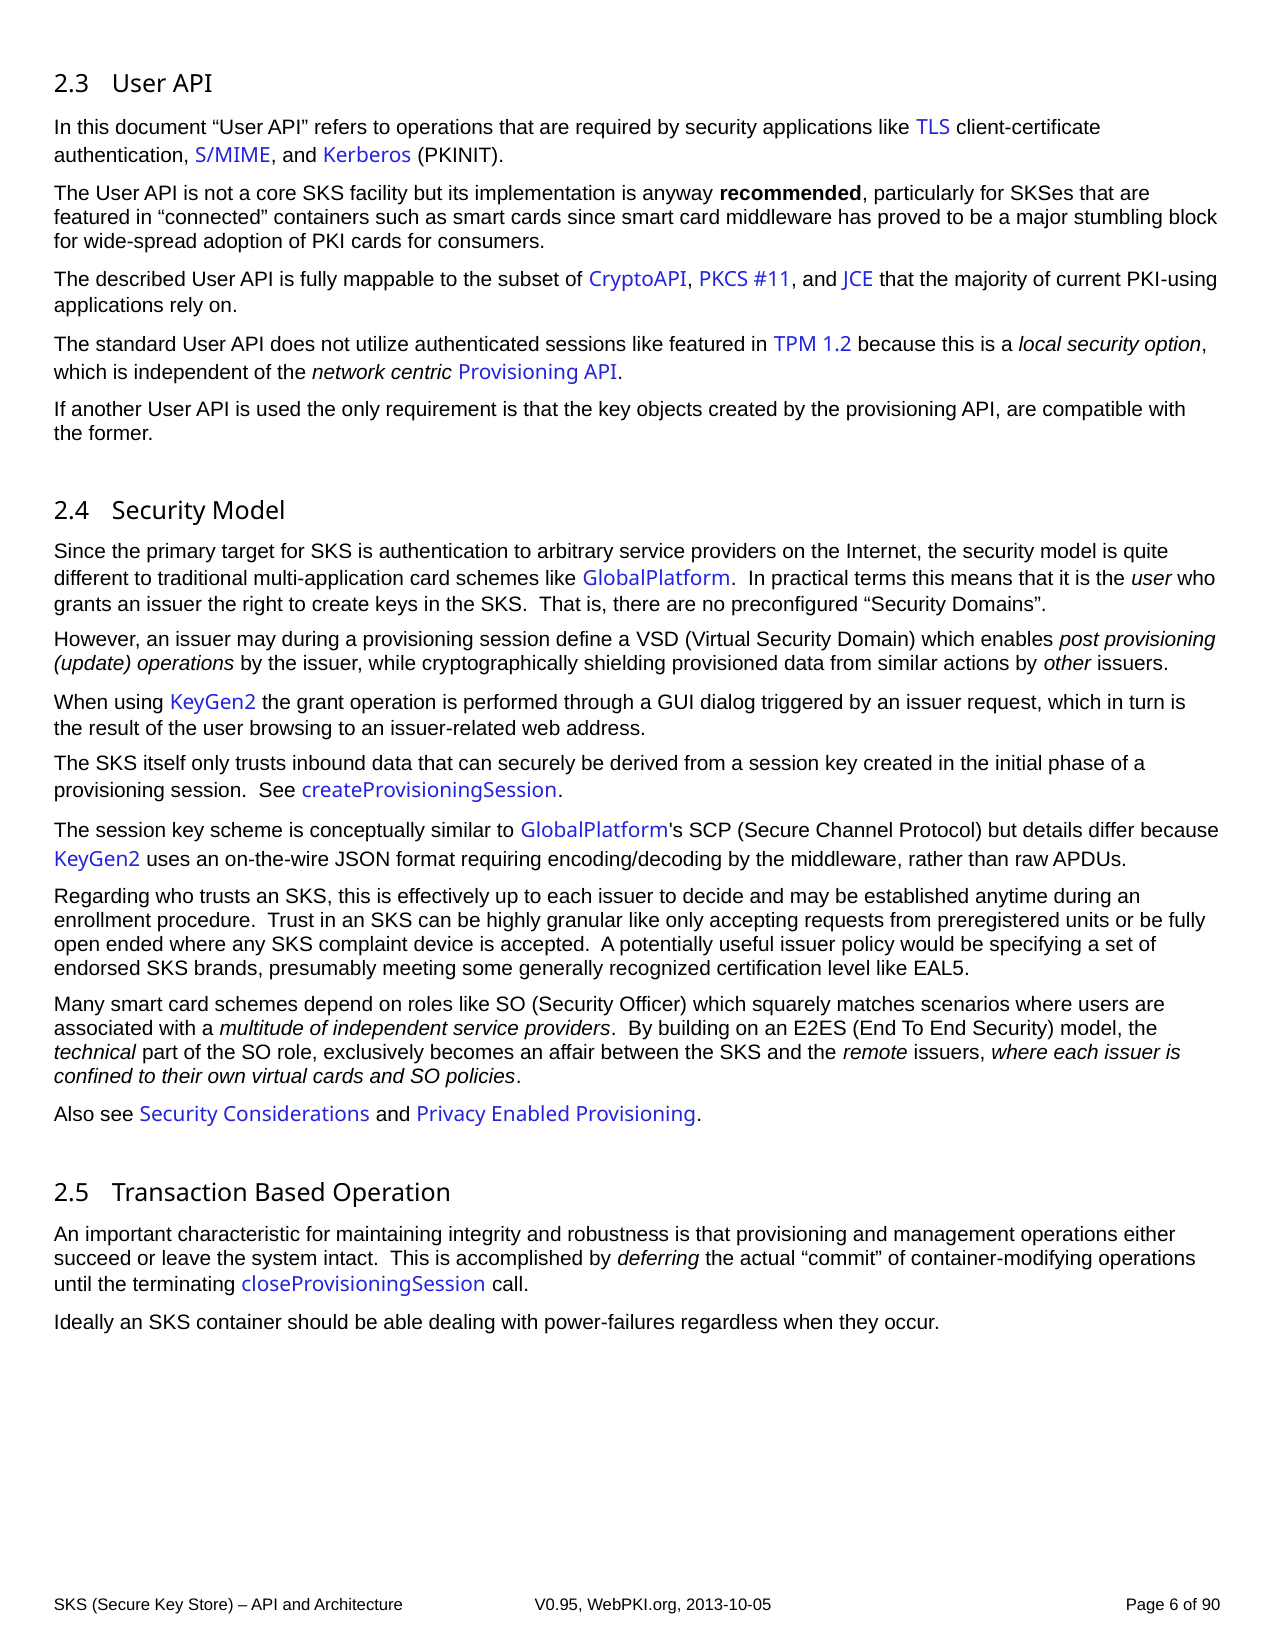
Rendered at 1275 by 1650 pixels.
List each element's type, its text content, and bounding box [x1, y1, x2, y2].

subtitle Security Model [54, 493, 1221, 527]
subtitle User API [54, 66, 1221, 100]
text If another User API is used the only requirement is that the key objects created by the provisioning API, are compatible with the former. [54, 397, 1221, 445]
text The session key scheme is conceptually similar to GlobalPlatform's SCP (Secure Channel Protocol) but details differ because KeyGen2 uses an on-the-wire JSON format requiring encoding/decoding by the middleware, rather than raw APDUs. [54, 815, 1221, 872]
text The standard User API does not utilize authenticated sessions like featured in TPM 1.2 because this is a local security option, which is independent of the network centric Provisioning API. [54, 329, 1221, 386]
text The SKS itself only trusts inbound data that can securely be derived from a session key created in the initial phase of a provisioning session. See createProvisioningSession. [54, 751, 1221, 803]
text The User API is not a core SKS facility but its implementation is anyway recommended, particularly for SKSes that are featured in “connected” containers such as smart cards since smart card middleware has proved to be a major stumbling block for wide-spread adoption of PKI cards for consumers. [54, 181, 1221, 253]
text An important characteristic for maintaining integrity and robustness is that provisioning and management operations either succeed or leave the system intact. This is accomplished by deferring the actual “commit” of container-modifying operations until the terminating closeProvisioningSession call. [54, 1222, 1221, 1298]
text In this document “User API” refers to operations that are required by security applications like TLS client-certificate authentication, S/MIME, and Kerberos (PKINIT). [54, 112, 1221, 169]
text The described User API is fully mappable to the subset of CryptoAPI, PKCS #11, and JCE that the majority of current PKI‑using applications rely on. [54, 264, 1221, 317]
text Also see Security Considerations and Privacy Enabled Provisioning. [54, 1099, 1221, 1128]
subtitle Transaction Based Operation [54, 1175, 1221, 1209]
text Many smart card schemes depend on roles like SO (Security Officer) which squarely matches scenarios where users are associated with a multitude of independent service providers. By building on an E2ES (End To End Security) model, the technical part of the SO role, exclusively becomes an affair between the SKS and the remote issuers, where each issuer is confined to their own virtual cards and SO policies. [54, 992, 1221, 1087]
text However, an issuer may during a provisioning session define a VSD (Virtual Security Domain) which enables post provisioning (update) operations by the issuer, while cryptographically shielding provisioned data from similar actions by other issuers. [54, 627, 1221, 675]
text Regarding who trusts an SKS, this is effectively up to each issuer to decide and may be established anytime during an enrollment procedure. Trust in an SKS can be highly granular like only accepting requests from preregistered units or be fully open ended where any SKS complaint device is accepted. A potentially useful issuer policy would be specifying a set of endorsed SKS brands, presumably meeting some generally recognized certification level like EAL5. [54, 884, 1221, 980]
text Since the primary target for SKS is authentication to arbitrary service providers on the Internet, the security model is quite different to traditional multi-application card schemes like GlobalPlatform. In practical terms this means that it is the user who grants an issuer the right to create keys in the SKS. That is, there are no preconfigured “Security Domains”. [54, 539, 1221, 616]
text Ideally an SKS container should be able dealing with power-failures regardless when they occur. [54, 1310, 1221, 1334]
text When using KeyGen2 the grant operation is performed through a GUI dialog triggered by an issuer request, which in turn is the result of the user browsing to an issuer-related web address. [54, 687, 1221, 739]
